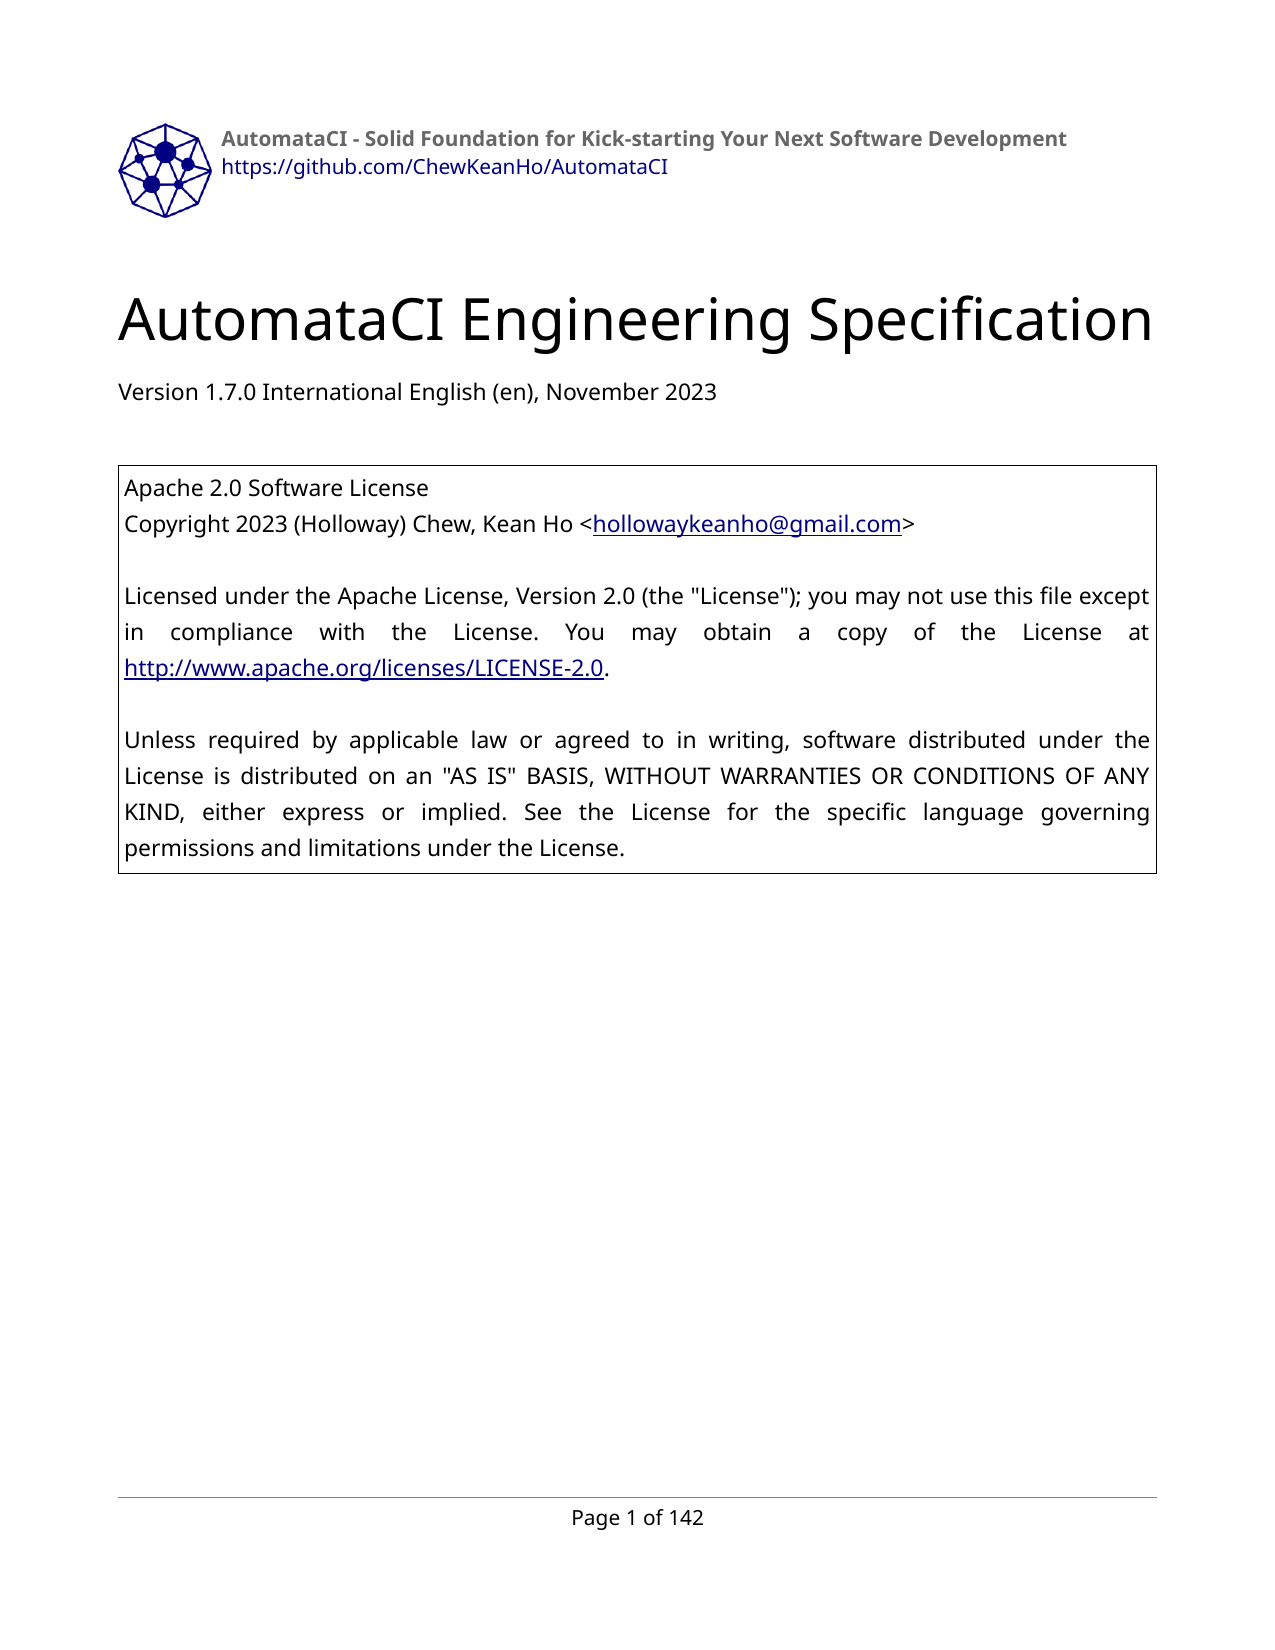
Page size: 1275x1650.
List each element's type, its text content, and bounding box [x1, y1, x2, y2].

text Version 1.7.0 International English (en), November 2023 [118, 376, 1157, 407]
picture [118, 123, 212, 218]
title AutomataCI Engineering Specification [118, 278, 1157, 357]
table_header Apache 2.0 Software License Copyright 2023 (Holloway) Chew, Kean Ho <hollowaykeanho@gmail.com> Licensed under the Apache License, Version 2.0 (the "License"); you may not use this file except in compliance with the License. You may obtain a copy of the License at http://www.apache.org/licenses/LICENSE-2.0. Unless required by applicable law or agreed to in writing, software distributed under the License is distributed on an "AS IS" BASIS, WITHOUT WARRANTIES OR CONDITIONS OF ANY KIND, either express or implied. See the License for the specific language governing permissions and limitations under the License. [119, 466, 1156, 872]
